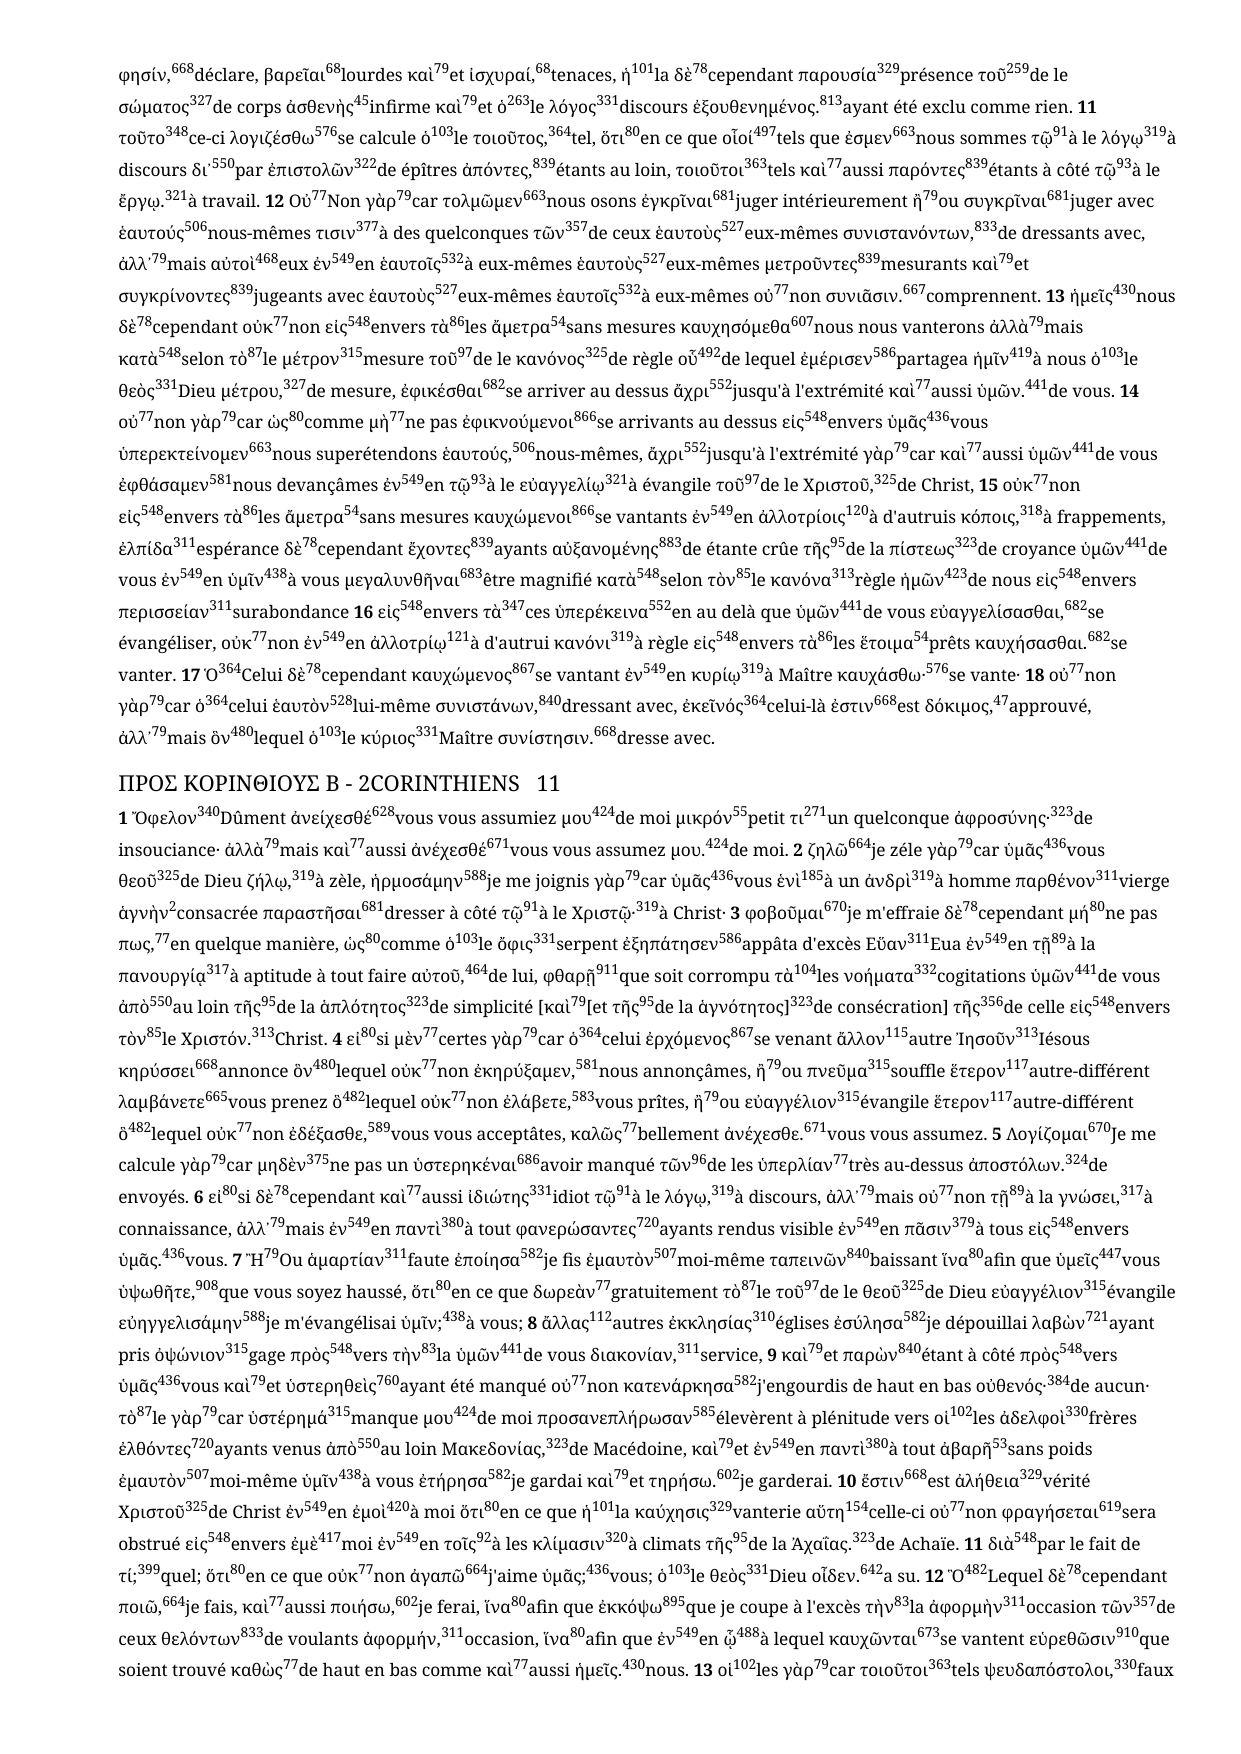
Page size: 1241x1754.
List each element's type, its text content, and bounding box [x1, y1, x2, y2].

text 1 Αὐτὸς513Moi-même δὲ78cependant ἐγὼ431moi Παῦλος331Paulus παρακαλῶ664j'appelle à côté ὑμᾶς436vous διὰ550par τῆς95de la πραΰτητος323de douceur καὶ79et ἐπιεικείας323de modération τοῦ97de le Χριστοῦ,325de Christ, ὃς498lequel κατὰ548selon πρόσωπον315face μὲν77certes ταπεινὸς47bas ἐν549en ὑμῖν,438à vous, ἀπὼν840étant au loin δὲ78cependant θαρρῶ664j'encourage εἰς548envers ὑμᾶς·436vous· 2 δέομαι670je m'attache de lien δὲ78cependant τὸ348ce μὴ77ne pas παρὼν840étant à côté θαρρῆσαι681encourager τῇ89à la πεποιθήσει317à confiance ᾗ484à laquelle λογίζομαι670je me calcule τολμῆσαι681oser ἐπί548sur τινας372des quelconques τοὺς345ceux λογιζομένους848se calculants ἡμᾶς416nous ὡς80comme κατὰ548selon σάρκα311chair περιπατοῦντας.821piétinants autour. 3 Ἐν549En σαρκὶ317à chair γὰρ79car περιπατοῦντες839piétinants autour οὐ77non κατὰ548selon σάρκα311chair στρατευόμεθα,669nous nous guerroyons en soldat, 4 τὰ104les γὰρ79car ὅπλα332armes τῆς95de la στρατείας323de guerre de soldat ἡμῶν423de nous οὐ77non σαρκικὰ48charnels ἀλλὰ79mais δυνατὰ48puissants τῷ91à le θεῷ319à Dieu πρὸς548vers καθαίρεσιν311saisissement du haut vers le bas ὀχυρωμάτων,326de forteresses, λογισμοὺς312calculs καθαιροῦντες839saisissants du haut vers le bas 5 καὶ79et πᾶν271tout ὕψωμα315hauteur ἐπαιρόμενον851se surélevant κατὰ550contre τῆς95de la γνώσεως323de connaissance τοῦ97de le θεοῦ,325de Dieu, καὶ79et αἰχμαλωτίζοντες839faisants captif πᾶν271tout νόημα315cogitation εἰς548envers τὴν83la ὑπακοὴν311écoute soumise τοῦ97de le Χριστοῦ,325de Christ, 6 καὶ79et ἐν549en ἑτοίμῳ61à prêt ἔχοντες839ayants ἐκδικῆσαι681venger πᾶσαν267toute παρακοήν,311écoute à côté, ὅταν80lorsque le cas échéant πληρωθῇ911que soit fait plénitude ὑμῶν441de vous ἡ101la ὑπακοή.329écoute soumise. 7 Τὰ347Ces κατὰ548selon πρόσωπον315face βλέπετε.665vous regardez. εἴ80si τις390un quelconque πέποιθεν642a persuadé ἑαυτῷ533à lui-même Χριστοῦ325de Christ εἶναι,689être, τοῦτο348ce-ci λογιζέσθω576se calcule πάλιν77de nouveau ἐφ᾽550sur ἑαυτοῦ,537de lui-même, ὅτι80en ce que καθὼς77de haut en bas comme αὐτὸς469lui Χριστοῦ,325de Christ, οὕτως77ainsi καὶ77aussi ἡμεῖς.430nous. 8 ἐάν80si le cas échéant [τε]79[en outre] γὰρ79car περισσότερόν77plus surabondamment τι375un quelconque καυχήσωμαι901que je me vante περὶ550autour τῆς95de la ἐξουσίας323de autorité ἡμῶν423de nous ἧς490de laquelle ἔδωκεν586donna ὁ103le κύριος331Maître εἰς548envers οἰκοδομὴν311édification en maison καὶ79et οὐκ77non εἰς548envers καθαίρεσιν311saisissement du haut vers le bas ὑμῶν,441de vous, οὐκ77non αἰσχυνθήσομαι.615je serai eu honte. 9 ἵνα80afin que μὴ77ne pas δόξω895que j'estime ὡς80comme ἂν340le cas échéant ἐκφοβεῖν689effrayer à l'excès ὑμᾶς436vous διὰ550par τῶν254de les ἐπιστολῶν·322de épîtres· 10 ὅτι80en ce que αἱ260les ἐπιστολαὶ328épîtres μέν,77certes, φησίν,668déclare, βαρεῖαι68lourdes καὶ79et ἰσχυραί,68tenaces, ἡ101la δὲ78cependant παρουσία329présence τοῦ259de le σώματος327de corps ἀσθενὴς45infirme καὶ79et ὁ263le λόγος331discours ἐξουθενημένος.813ayant été exclu comme rien. 11 τοῦτο348ce-ci λογιζέσθω576se calcule ὁ103le τοιοῦτος,364tel, ὅτι80en ce que οἷοί497tels que ἐσμεν663nous sommes τῷ91à le λόγῳ319à discours δι᾽550par ἐπιστολῶν322de épîtres ἀπόντες,839étants au loin, τοιοῦτοι363tels καὶ77aussi παρόντες839étants à côté τῷ93à le ἔργῳ.321à travail. 12 Οὐ77Non γὰρ79car τολμῶμεν663nous osons ἐγκρῖναι681juger intérieurement ἢ79ou συγκρῖναι681juger avec ἑαυτούς506nous-mêmes τισιν377à des quelconques τῶν357de ceux ἑαυτοὺς527eux-mêmes συνιστανόντων,833de dressants avec, ἀλλ᾽79mais αὐτοὶ468eux ἐν549en ἑαυτοῖς532à eux-mêmes ἑαυτοὺς527eux-mêmes μετροῦντες839mesurants καὶ79et συγκρίνοντες839jugeants avec ἑαυτοὺς527eux-mêmes ἑαυτοῖς532à eux-mêmes οὐ77non συνιᾶσιν.667comprennent. 13 ἡμεῖς430nous δὲ78cependant οὐκ77non εἰς548envers τὰ86les ἄμετρα54sans mesures καυχησόμεθα607nous nous vanterons ἀλλὰ79mais κατὰ548selon τὸ87le μέτρον315mesure τοῦ97de le κανόνος325de règle οὗ492de lequel ἐμέρισεν586partagea ἡμῖν419à nous ὁ103le θεὸς331Dieu μέτρου,327de mesure, ἐφικέσθαι682se arriver au dessus ἄχρι552jusqu'à l'extrémité καὶ77aussi ὑμῶν.441de vous. 14 οὐ77non γὰρ79car ὡς80comme μὴ77ne pas ἐφικνούμενοι866se arrivants au dessus εἰς548envers ὑμᾶς436vous ὑπερεκτείνομεν663nous superétendons ἑαυτούς,506nous-mêmes, ἄχρι552jusqu'à l'extrémité γὰρ79car καὶ77aussi ὑμῶν441de vous ἐφθάσαμεν581nous devançâmes ἐν549en τῷ93à le εὐαγγελίῳ321à évangile τοῦ97de le Χριστοῦ,325de Christ, 15 οὐκ77non εἰς548envers τὰ86les ἄμετρα54sans mesures καυχώμενοι866se vantants ἐν549en ἀλλοτρίοις120à d'autruis κόποις,318à frappements, ἐλπίδα311espérance δὲ78cependant ἔχοντες839ayants αὐξανομένης883de étante crûe τῆς95de la πίστεως323de croyance ὑμῶν441de vous ἐν549en ὑμῖν438à vous μεγαλυνθῆναι683être magnifié κατὰ548selon τὸν85le κανόνα313règle ἡμῶν423de nous εἰς548envers περισσείαν311surabondance 16 εἰς548envers τὰ347ces ὑπερέκεινα552en au delà que ὑμῶν441de vous εὐαγγελίσασθαι,682se évangéliser, οὐκ77non ἐν549en ἀλλοτρίῳ121à d'autrui κανόνι319à règle εἰς548envers τὰ86les ἕτοιμα54prêts καυχήσασθαι.682se vanter. 17 Ὁ364Celui δὲ78cependant καυχώμενος867se vantant ἐν549en κυρίῳ319à Maître καυχάσθω·576se vante· 18 οὐ77non γὰρ79car ὁ364celui ἑαυτὸν528lui-même συνιστάνων,840dressant avec, ἐκεῖνός364celui-là ἐστιν668est δόκιμος,47approuvé, ἀλλ᾽79mais ὃν480lequel ὁ103le κύριος331Maître συνίστησιν.668dresse avec. [118, 59, 1181, 749]
text 1 Ὄφελον340Dûment ἀνείχεσθέ628vous vous assumiez μου424de moi μικρόν55petit τι271un quelconque ἀφροσύνης·323de insouciance· ἀλλὰ79mais καὶ77aussi ἀνέχεσθέ671vous vous assumez μου.424de moi. 2 ζηλῶ664je zéle γὰρ79car ὑμᾶς436vous θεοῦ325de Dieu ζήλῳ,319à zèle, ἡρμοσάμην588je me joignis γὰρ79car ὑμᾶς436vous ἑνὶ185à un ἀνδρὶ319à homme παρθένον311vierge ἁγνὴν2consacrée παραστῆσαι681dresser à côté τῷ91à le Χριστῷ·319à Christ· 3 φοβοῦμαι670je m'effraie δὲ78cependant μή80ne pas πως,77en quelque manière, ὡς80comme ὁ103le ὄφις331serpent ἐξηπάτησεν586appâta d'excès Εὕαν311Eua ἐν549en τῇ89à la πανουργίᾳ317à aptitude à tout faire αὐτοῦ,464de lui, φθαρῇ911que soit corrompu τὰ104les νοήματα332cogitations ὑμῶν441de vous ἀπὸ550au loin τῆς95de la ἁπλότητος323de simplicité [καὶ79[et τῆς95de la ἁγνότητος]323de consécration] τῆς356de celle εἰς548envers τὸν85le Χριστόν.313Christ. 4 εἰ80si μὲν77certes γὰρ79car ὁ364celui ἐρχόμενος867se venant ἄλλον115autre Ἰησοῦν313Iésous κηρύσσει668annonce ὃν480lequel οὐκ77non ἐκηρύξαμεν,581nous annonçâmes, ἢ79ou πνεῦμα315souffle ἕτερον117autre-différent λαμβάνετε665vous prenez ὃ482lequel οὐκ77non ἐλάβετε,583vous prîtes, ἢ79ou εὐαγγέλιον315évangile ἕτερον117autre-différent ὃ482lequel οὐκ77non ἐδέξασθε,589vous vous acceptâtes, καλῶς77bellement ἀνέχεσθε.671vous vous assumez. 5 Λογίζομαι670Je me calcule γὰρ79car μηδὲν375ne pas un ὑστερηκέναι686avoir manqué τῶν96de les ὑπερλίαν77très au-dessus ἀποστόλων.324de envoyés. 6 εἰ80si δὲ78cependant καὶ77aussi ἰδιώτης331idiot τῷ91à le λόγῳ,319à discours, ἀλλ᾽79mais οὐ77non τῇ89à la γνώσει,317à connaissance, ἀλλ᾽79mais ἐν549en παντὶ380à tout φανερώσαντες720ayants rendus visible ἐν549en πᾶσιν379à tous εἰς548envers ὑμᾶς.436vous. 7 Ἢ79Ou ἁμαρτίαν311faute ἐποίησα582je fis ἐμαυτὸν507moi-même ταπεινῶν840baissant ἵνα80afin que ὑμεῖς447vous ὑψωθῆτε,908que vous soyez haussé, ὅτι80en ce que δωρεὰν77gratuitement τὸ87le τοῦ97de le θεοῦ325de Dieu εὐαγγέλιον315évangile εὐηγγελισάμην588je m'évangélisai ὑμῖν;438à vous; 8 ἄλλας112autres ἐκκλησίας310églises ἐσύλησα582je dépouillai λαβὼν721ayant pris ὀψώνιον315gage πρὸς548vers τὴν83la ὑμῶν441de vous διακονίαν,311service, 9 καὶ79et παρὼν840étant à côté πρὸς548vers ὑμᾶς436vous καὶ79et ὑστερηθεὶς760ayant été manqué οὐ77non κατενάρκησα582j'engourdis de haut en bas οὐθενός·384de aucun· τὸ87le γὰρ79car ὑστέρημά315manque μου424de moi προσανεπλήρωσαν585élevèrent à plénitude vers οἱ102les ἀδελφοὶ330frères ἐλθόντες720ayants venus ἀπὸ550au loin Μακεδονίας,323de Macédoine, καὶ79et ἐν549en παντὶ380à tout ἀβαρῆ53sans poids ἐμαυτὸν507moi-même ὑμῖν438à vous ἐτήρησα582je gardai καὶ79et τηρήσω.602je garderai. 10 ἔστιν668est ἀλήθεια329vérité Χριστοῦ325de Christ ἐν549en ἐμοὶ420à moi ὅτι80en ce que ἡ101la καύχησις329vanterie αὕτη154celle-ci οὐ77non φραγήσεται619sera obstrué εἰς548envers ἐμὲ417moi ἐν549en τοῖς92à les κλίμασιν320à climats τῆς95de la Ἀχαΐας.323de Achaïe. 11 διὰ548par le fait de τί;399quel; ὅτι80en ce que οὐκ77non ἀγαπῶ664j'aime ὑμᾶς;436vous; ὁ103le θεὸς331Dieu οἶδεν.642a su. 12 Ὃ482Lequel δὲ78cependant ποιῶ,664je fais, καὶ77aussi ποιήσω,602je ferai, ἵνα80afin que ἐκκόψω895que je coupe à l'excès τὴν83la ἀφορμὴν311occasion τῶν357de ceux θελόντων833de voulants ἀφορμήν,311occasion, ἵνα80afin que ἐν549en ᾧ488à lequel καυχῶνται673se vantent εὑρεθῶσιν910que soient trouvé καθὼς77de haut en bas comme καὶ77aussi ἡμεῖς.430nous. 13 οἱ102les γὰρ79car τοιοῦτοι363tels ψευδαπόστολοι,330faux apôtres, ἐργάται330travailleurs δόλιοι,21trompeurs, μετασχηματιζόμενοι866se schématisants au-delà εἰς548envers ἀποστόλους312envoyés Χριστοῦ.325de Christ. 14 καὶ79et οὐ77non θαῦμα·333objet d'étonnement· αὐτὸς542lui-même γὰρ79car ὁ103le σατανᾶς331Satanas μετασχηματίζεται674se schématise au-delà εἰς548envers ἄγγελον313ange φωτός.327de lumière. 15 οὐ77non μέγα49grand οὖν79donc εἰ80si καὶ77aussi οἱ102les διάκονοι330serviteurs αὐτοῦ464de lui μετασχηματίζονται673se schématisent au-delà ὡς80comme διάκονοι330serviteurs δικαιοσύνης·323de justice· ὧν491de lesquels τὸ105le τέλος333achèvement ἔσται612se sera κατὰ548selon τὰ86les ἔργα314travaux αὐτῶν.463de eux. 16 Πάλιν77De nouveau λέγω,664je dis, μή77ne pas τίς390un quelconque με417moi δόξῃ899que estime ἄφρονα32insensé εἶναι·689être· εἰ80si δὲ78cependant μή77ne pas γε,340du moins, κἂν77et si ὡς80comme ἄφρονα53insensé δέξασθέ557que vous vous acceptez με,417moi, ἵνα80afin que κἀγὼ431et moi μικρόν55petit τι271un quelconque καυχήσωμαι.901que je me vante. 17 ὃ482lequel λαλῶ,664je bavarde, οὐ77non κατὰ548selon κύριον313Maître λαλῶ664je bavarde ἀλλ᾽79mais ὡς80comme ἐν549en ἀφροσύνῃ,317à insouciance, ἐν549en ταύτῃ142à celle-ci τῇ89à la ὑποστάσει317à soutenance τῆς95de la καυχήσεως.323de vanterie. 18 ἐπεὶ80puisque πολλοὶ389nombreux καυχῶνται673se vantent κατὰ548selon σάρκα,311chair, κἀγὼ431et moi καυχήσομαι.608je me vanterai. 19 ἡδέως77plaisamment γὰρ79car ἀνέχεσθε671vous vous assumez τῶν96de les ἀφρόνων64de insensés φρόνιμοι46pensifs ὄντες·839étants· 20 ἀνέχεσθε671vous vous assumez γὰρ79car εἴ80si τις390un quelconque ὑμᾶς436vous καταδουλοῖ,668asservit de haut en bas, εἴ80si τις390un quelconque κατεσθίει,668mange complètement, εἴ80si τις390un quelconque λαμβάνει,668prend, εἴ80si τις390un quelconque ἐπαίρεται,674se surélève, εἴ80si τις390un quelconque εἰς548envers πρόσωπον315face ὑμᾶς436vous δέρει.668pèle. 21 κατὰ548selon ἀτιμίαν311dévalorisation λέγω,664je dis, ὡς80comme ὅτι80en ce que ἡμεῖς430nous ἠσθενήκαμεν.637nous avons été infirme. Ἐν549En ᾧ488à lequel δ᾽78cependant ἄν340le cas échéant τις390un quelconque τολμᾷ,921que ose, ἐν549en ἀφροσύνῃ317à insouciance λέγω,664je dis, τολμῶ664j'ose κἀγώ.431et moi. 22 Ἑβραῖοί330Hébreux εἰσιν;667sont; κἀγώ.431et moi. Ἰσραηλῖταί330Israélites εἰσιν;667sont; κἀγώ.431et moi. σπέρμα333semence Ἀβραάμ325de Abraam εἰσιν;667sont; κἀγώ.431et moi. 23 διάκονοι330serviteurs Χριστοῦ325de Christ εἰσιν;667sont; παραφρονῶν840pensant à côté λαλῶ,664je bavarde, ὑπὲρ77au-dessus ἐγώ·431moi· ἐν549en κόποις318à frappements περισσοτέρως,77plus surabondamment, ἐν549en φυλακαῖς316à gardiennages περισσοτέρως,77plus surabondamment, ἐν549en πληγαῖς316à coups ὑπερβαλλόντως,77au-dessus de la mesure, ἐν549en θανάτοις318à trépas πολλάκις.77souvent. 24 Ὑπὸ550Sous Ἰουδαίων64de Ioudaiens πεντάκις77cinq fois τεσσεράκοντα50quarante παρὰ548à côté μίαν51une ἔλαβον,582je pris, 25 τρὶς77trois fois ἐρραβδίσθην,596je fus bâtonné, ἅπαξ77une fois ἐλιθάσθην,596je fus pierré, τρὶς77trois fois ἐναυάγησα,582je naufrageai, νυχθήμερον315nycthémère ἐν549en τῷ91à le βυθῷ319à abîme πεποίηκα·638j'ai fait· 26 ὁδοιπορίαις316à marches de cheminements πολλάκις,77souvent, κινδύνοις318à risques ποταμῶν,324de fleuves, κινδύνοις318à risques λῃστῶν,324de pilleurs, κινδύνοις318à risques ἐκ550hors γένους,327de genre, κινδύνοις318à risques ἐξ550hors ἐθνῶν,326de ethnies, κινδύνοις318à risques ἐν549en πόλει,317à cité, κινδύνοις318à risques ἐν549en ἐρημίᾳ,317à lieu désertique, κινδύνοις318à risques ἐν549en θαλάσσῃ,317à mer, κινδύνοις318à risques ἐν549en ψευδαδέλφοις,318à faux frères, 27 κόπῳ319à frappement καὶ79et μόχθῳ,319à labeur, ἐν549en ἀγρυπνίαις316à insomnies πολλάκις,77souvent, ἐν549en λιμῷ319à famine καὶ79et δίψει,321à soif, ἐν549en νηστείαις316à jeûnes πολλάκις,77souvent, ἐν549en ψύχει321à froid καὶ79et γυμνότητι·317à nudité· 28 χωρὶς552séparément τῶν359de ces παρεκτὸς77hormis ἡ101la ἐπίστασίς329opposition μοι420à moi ἡ362celle καθ᾽548selon ἡμέραν,311journée, ἡ101la μέριμνα329inquiétude πασῶν278de toutes τῶν94de les ἐκκλησιῶν.322de églises. 29 τίς410quel ἀσθενεῖ668est infirme καὶ79et οὐκ77non ἀσθενῶ;664je suis infirme; τίς410quel σκανδαλίζεται680est scandalisé καὶ79et οὐκ77non ἐγὼ431moi πυροῦμαι;676je suis brûlé au feu; 30 Εἰ80Si καυχᾶσθαι690se vanter δεῖ,668attache de lien, τὰ347ces τῆς95de la ἀσθενείας323de infirmité μου424de moi καυχήσομαι.608je me vanterai. 31 ὁ103le θεὸς331Dieu καὶ79et πατὴρ331père τοῦ97de le κυρίου325de Maître Ἰησοῦ325de Iésous οἶδεν,642a su, ὁ364celui ὢν840étant εὐλογητὸς47élogié εἰς548envers τοὺς84les αἰῶνας,312ères, ὅτι80en ce que οὐ77non ψεύδομαι.670je me mens. 32 ἐν549en Δαμασκῷ317à Damas ὁ103le ἐθνάρχης331ethnarque Ἁρέτα325de Arétas τοῦ97de le βασιλέως325de roi ἐφρούρει625regardait au-devant τὴν83la πόλιν311cité Δαμασκηνῶν64de Damascéniens πιάσαι681saisir με,417moi, 33 καὶ79et διὰ550par θυρίδος323de fenêtre ἐν549en σαργάνῃ317à panier ἐχαλάσθην596je fus lâché διὰ550par τοῦ99de le τείχους327de muraille καὶ79et ἐξέφυγον582je fuis dehors τὰς82les χεῖρας310mains αὐτοῦ.464de lui. [118, 802, 1181, 1682]
text ΠΡΟΣ ΚΟΡΙΝΘΙΟΥΣ Β - 2CORINTHIENS 11 [118, 768, 1181, 798]
